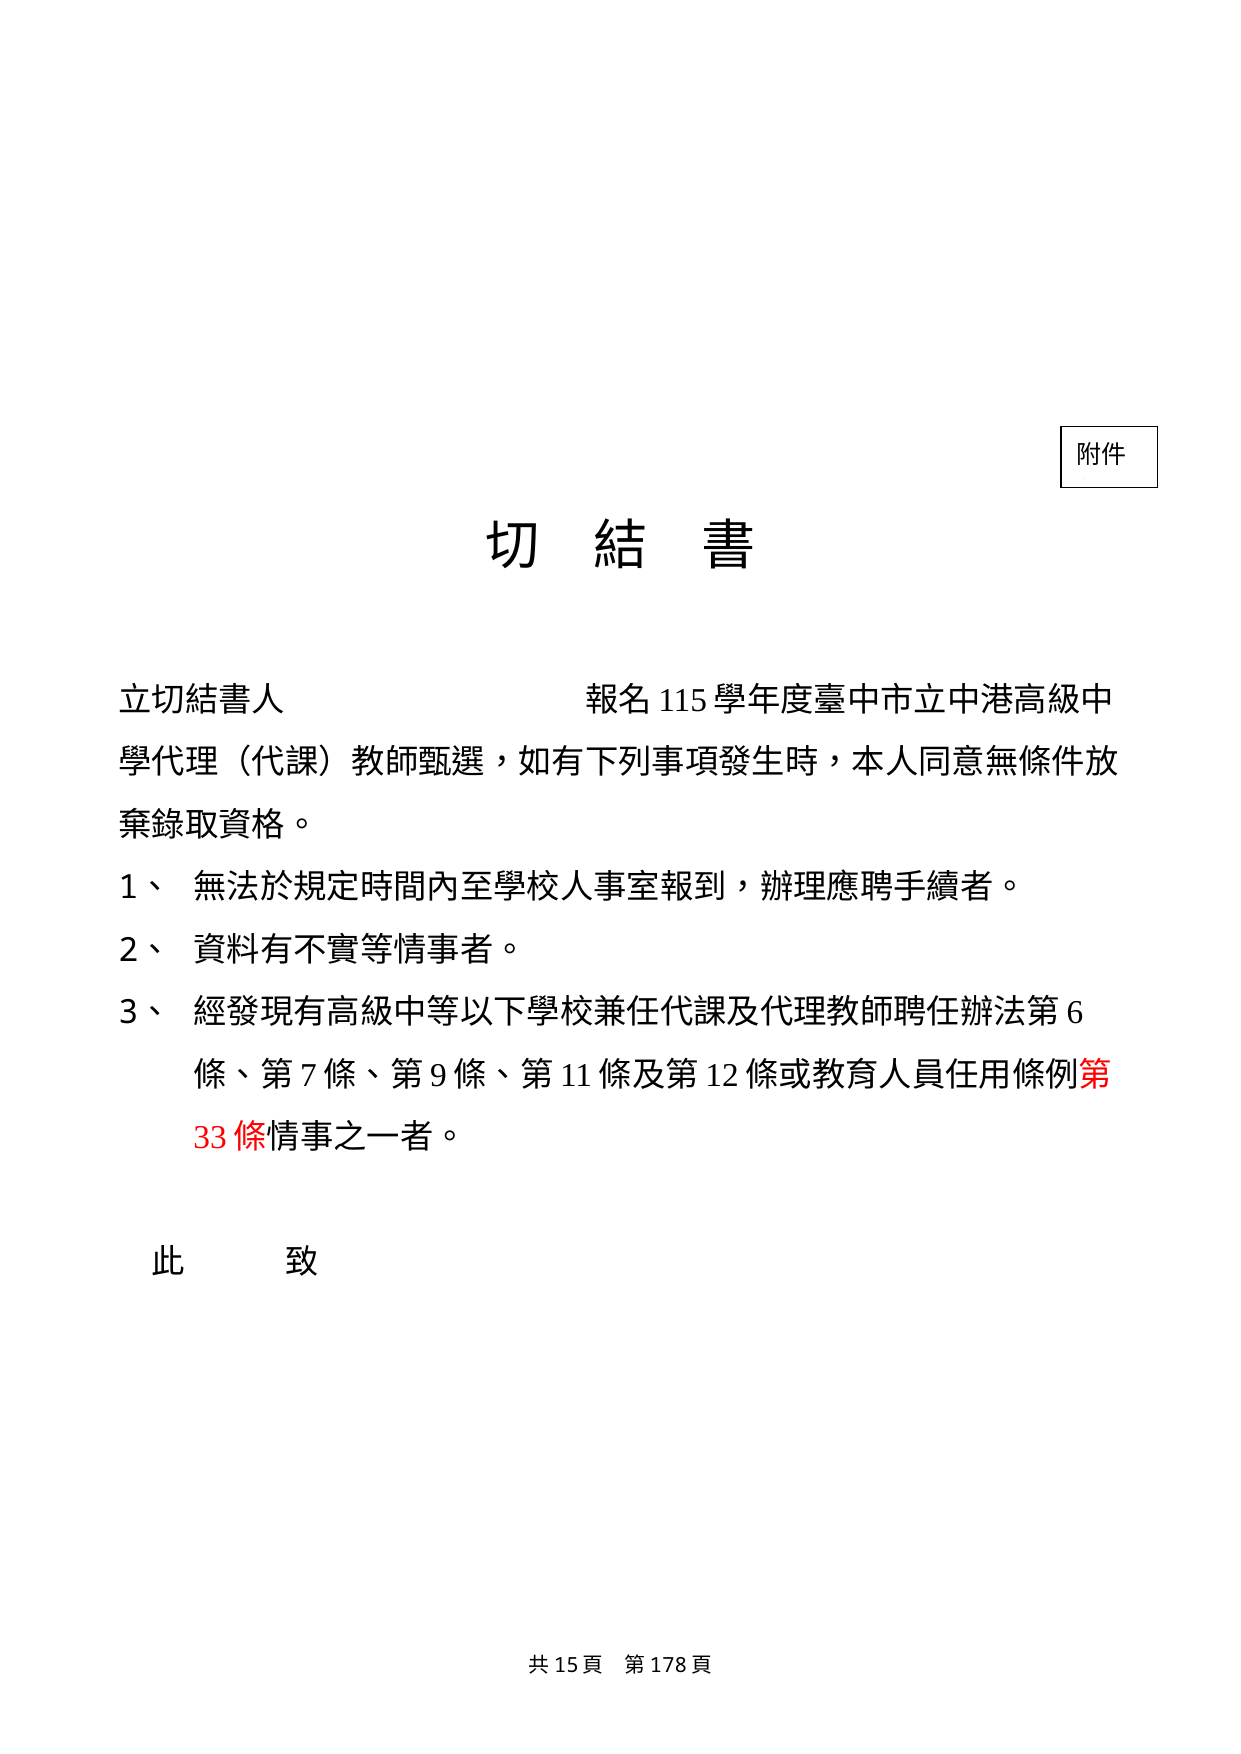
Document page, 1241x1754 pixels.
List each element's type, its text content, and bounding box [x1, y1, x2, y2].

text 立切結書人 報名115學年度臺中市立中港高級中學代理（代課）教師甄選，如有下列事項發生時，本人同意無條件放棄錄取資格。 [118, 655, 1122, 843]
list 經發現有高級中等以下學校兼任代課及代理教師聘任辦法第6條、第7條、第9條、第11條及第12條或教育人員任用條例第33條情事之一者。 [118, 968, 1122, 1155]
list 資料有不實等情事者。 [118, 905, 1122, 968]
text 附件3 [1077, 435, 1142, 479]
text 此 致 [118, 1218, 1122, 1280]
text 切 結 書 [118, 468, 1122, 593]
text 切 結 書 [1062, 427, 1157, 487]
list 無法於規定時間內至學校人事室報到，辦理應聘手續者。 [118, 843, 1122, 905]
